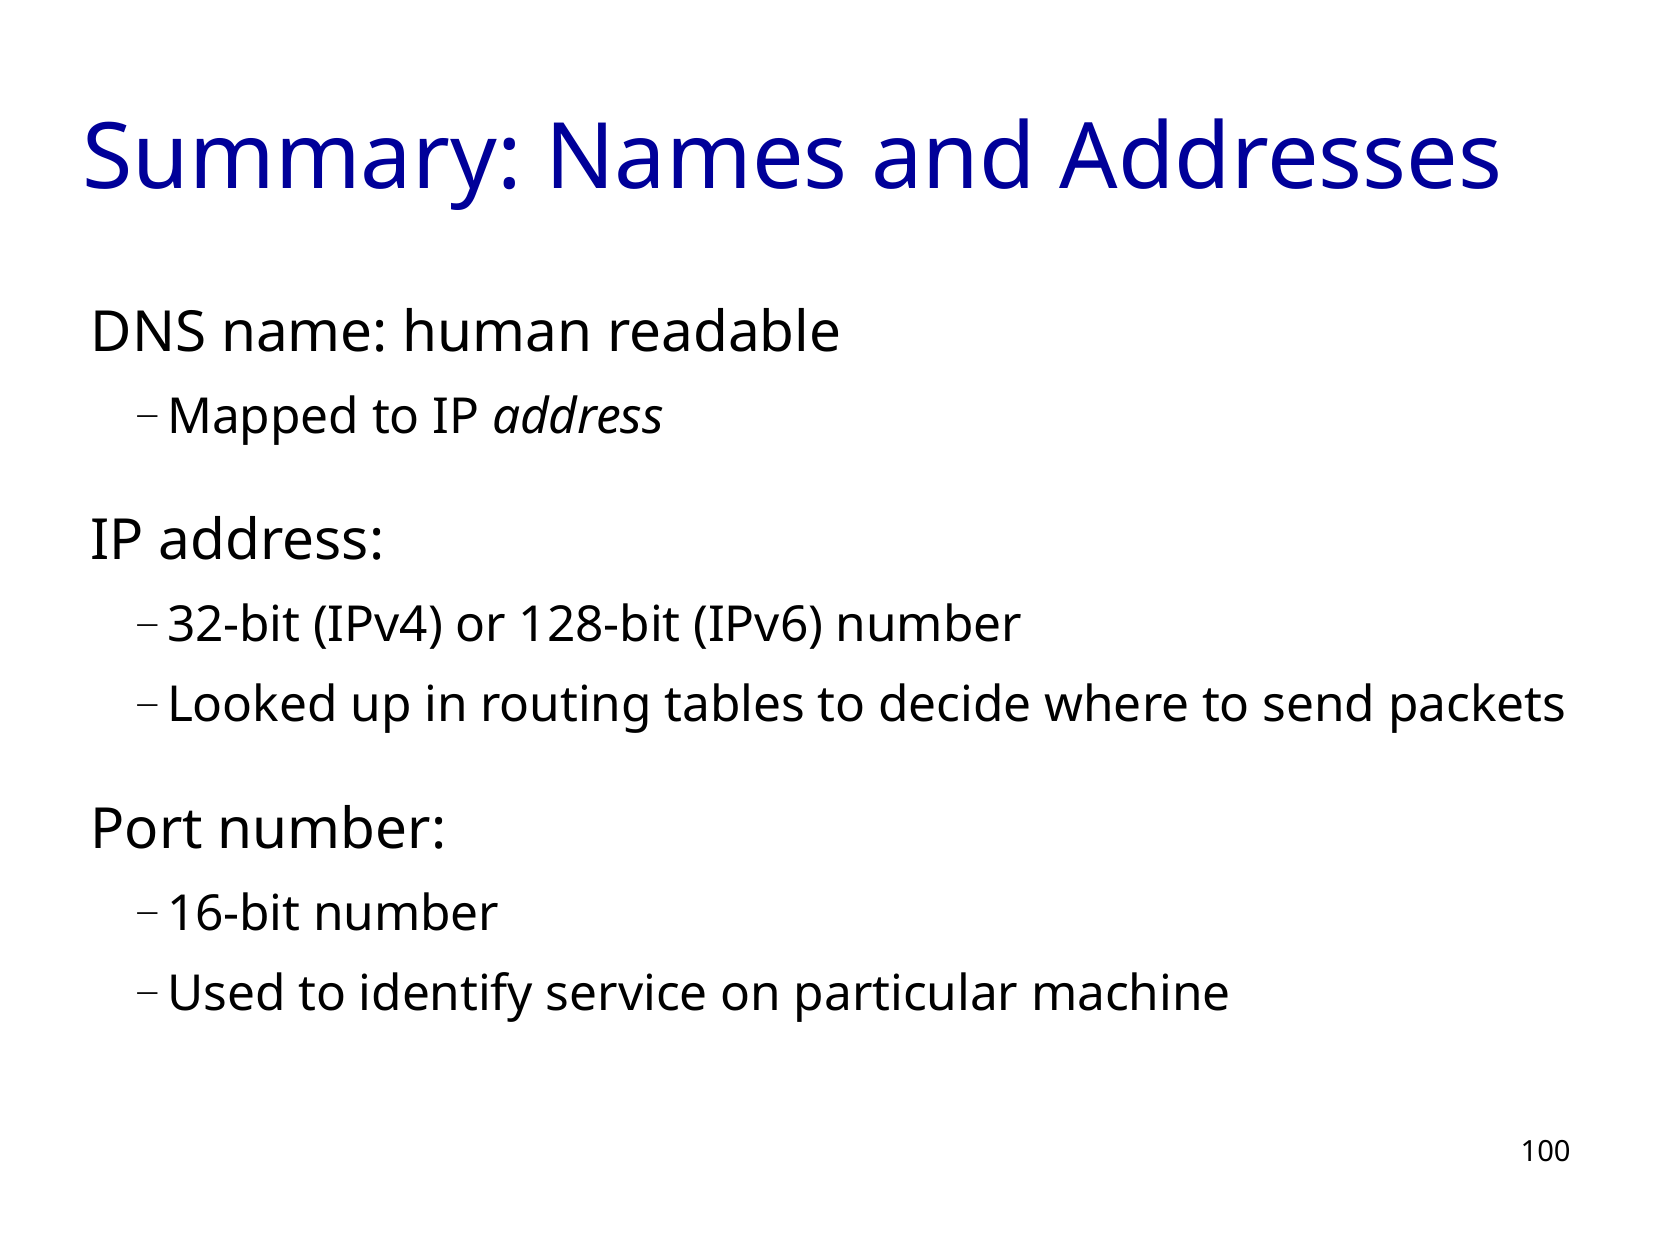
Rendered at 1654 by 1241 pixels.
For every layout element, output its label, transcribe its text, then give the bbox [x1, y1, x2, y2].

title Summary: Names and Addresses [82, 49, 1571, 257]
list DNS name: human readable Mapped to IP address IP address: 32-bit (IPv4) or 128-bit (IPv6) number Looked up in routing tables to decide where to send packets Port number: 16-bit number Used to identify service on particular machine [60, 290, 1571, 1096]
